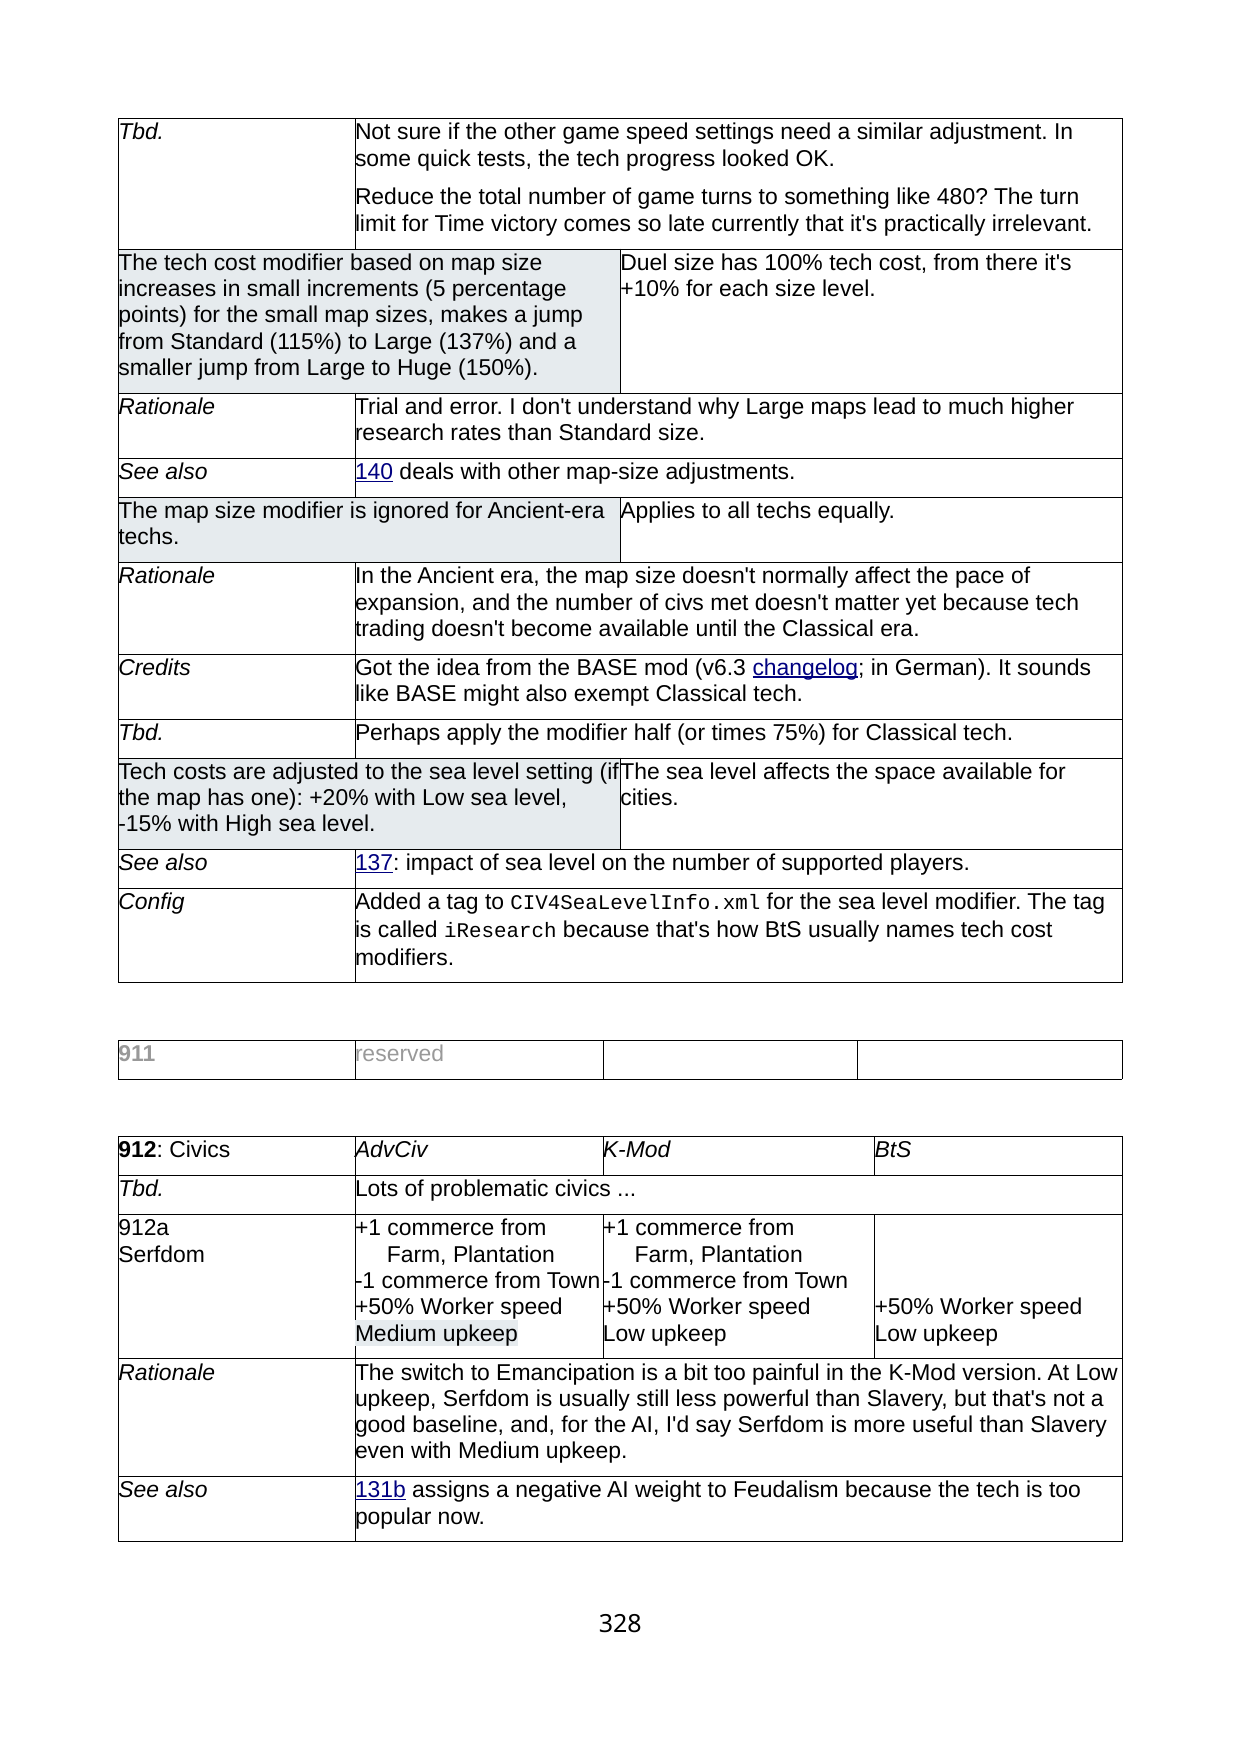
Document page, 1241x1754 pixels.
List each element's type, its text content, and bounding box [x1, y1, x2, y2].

table_cell 140 deals with other map-size adjustments. [356, 459, 1122, 497]
table_cell Config [119, 889, 355, 982]
table_cell +1 commerce from Farm, Plantation -1 commerce from Town +50% Worker speed Medium upkeep [356, 1215, 603, 1358]
table_cell Added a tag to CIV4SeaLevelInfo.xml for the sea level modifier. The tag is called iResearch because that's how BtS usually names tech cost modifiers. [356, 889, 1122, 982]
table_cell The sea level affects the space available for cities. [621, 759, 1122, 849]
table_cell See also [119, 1477, 355, 1541]
table_cell Applies to all techs equally. [621, 498, 1122, 562]
table_header [858, 1041, 1122, 1079]
table_cell Rationale [119, 1359, 355, 1476]
table_cell The tech cost modifier based on map size increases in small increments (5 percentage points) for the small map sizes, makes a jump from Standard (115%) to Large (137%) and a smaller jump from Large to Huge (150%). [119, 250, 620, 393]
table_cell Tech costs are adjusted to the sea level setting (if the map has one): +20% with Low sea level, -15% with High sea level. [119, 759, 620, 849]
table_header BtS [875, 1137, 1122, 1175]
table_cell +50% Worker speed Low upkeep [875, 1215, 1122, 1358]
table_cell Tbd. [119, 119, 355, 248]
table_cell The switch to Emancipation is a bit too painful in the K-Mod version. At Low upkeep, Serfdom is usually still less powerful than Slavery, but that's not a good baseline, and, for the AI, I'd say Serfdom is more useful than Slavery even with Medium upkeep. [356, 1359, 1122, 1476]
table_cell Trial and error. I don't understand why Large maps lead to much higher research rates than Standard size. [356, 394, 1122, 458]
table_header K-Mod [604, 1137, 874, 1175]
table_header [604, 1041, 857, 1079]
table_cell Tbd. [119, 720, 355, 758]
table_cell 912a Serfdom [119, 1215, 355, 1358]
table_cell Not sure if the other game speed settings need a similar adjustment. In some quick tests, the tech progress looked OK. Reduce the total number of game turns to something like 480? The turn limit for Time victory comes so late currently that it's practically irrelevant. [356, 119, 1122, 248]
table_cell 131b assigns a negative AI weight to Feudalism because the tech is too popular now. [356, 1477, 1122, 1541]
table_cell Got the idea from the BASE mod (v6.3 changelog; in German). It sounds like BASE might also exempt Classical tech. [356, 655, 1122, 719]
table_cell +1 commerce from Farm, Plantation -1 commerce from Town +50% Worker speed Low upkeep [604, 1215, 874, 1358]
table_cell In the Ancient era, the map size doesn't normally affect the pace of expansion, and the number of civs met doesn't matter yet because tech trading doesn't become available until the Classical era. [356, 563, 1122, 653]
table_cell Credits [119, 655, 355, 719]
table_cell Perhaps apply the modifier half (or times 75%) for Classical tech. [356, 720, 1122, 758]
table_header 911 [119, 1041, 355, 1079]
table_cell Rationale [119, 394, 355, 458]
table_cell See also [119, 850, 355, 888]
table_cell Tbd. [119, 1176, 355, 1214]
table_cell The map size modifier is ignored for Ancient-era techs. [119, 498, 620, 562]
table_header reserved [356, 1041, 603, 1079]
table_cell Rationale [119, 563, 355, 653]
table_cell 137: impact of sea level on the number of supported players. [356, 850, 1122, 888]
table_header 912: Civics [119, 1137, 355, 1175]
table_header AdvCiv [356, 1137, 603, 1175]
table_cell Duel size has 100% tech cost, from there it's +10% for each size level. [621, 250, 1122, 393]
table_cell Lots of problematic civics ... [356, 1176, 1122, 1214]
table_cell See also [119, 459, 355, 497]
